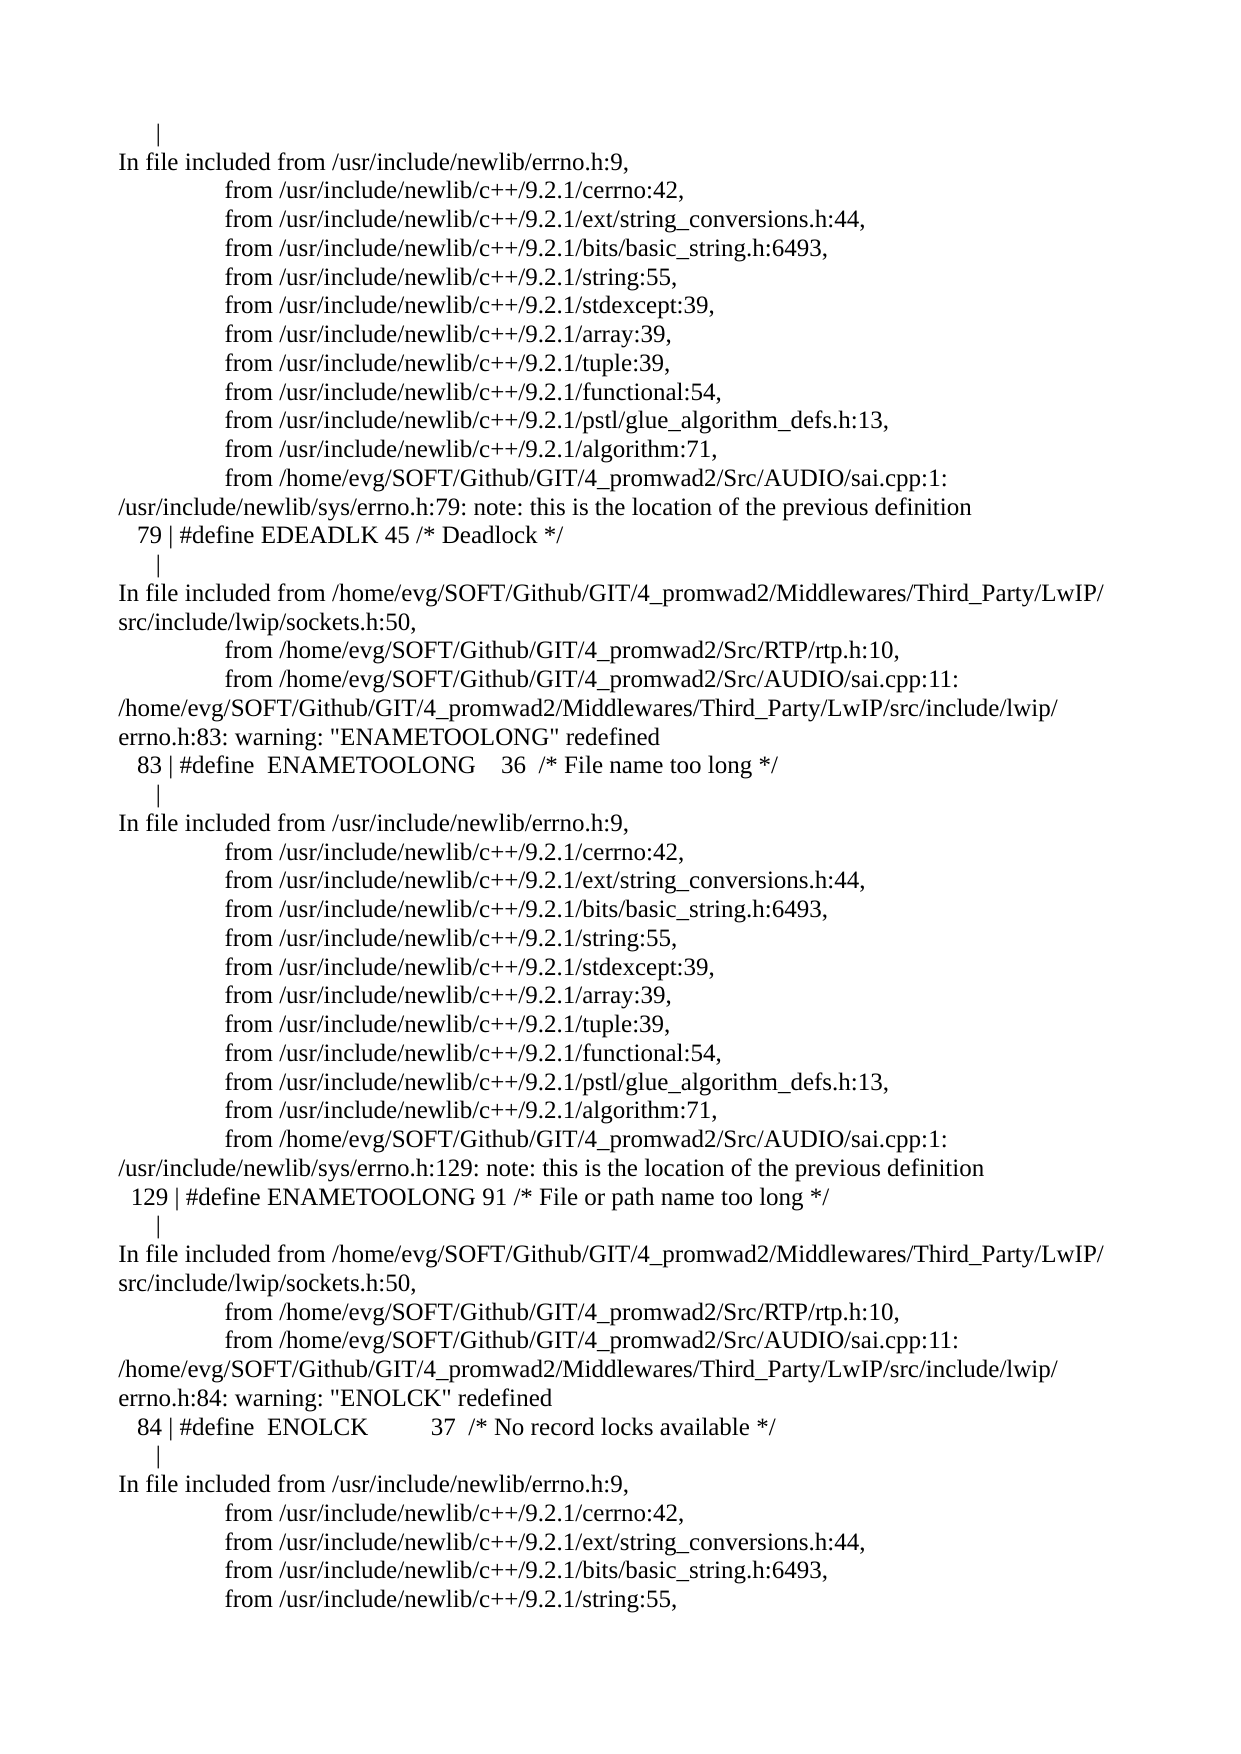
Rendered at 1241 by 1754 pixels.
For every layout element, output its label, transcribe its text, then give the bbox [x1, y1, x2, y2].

text from /usr/include/newlib/c++/9.2.1/string:55, [118, 1584, 1122, 1613]
text In file included from /usr/include/newlib/errno.h:9, [118, 147, 1122, 176]
text from /usr/include/newlib/c++/9.2.1/algorithm:71, [118, 1096, 1122, 1124]
text from /usr/include/newlib/c++/9.2.1/ext/string_conversions.h:44, [118, 866, 1122, 894]
text In file included from /home/evg/SOFT/Github/GIT/4_promwad2/Middlewares/Third_Party/LwIP/src/include/lwip/sockets.h:50, [118, 1239, 1122, 1297]
text from /usr/include/newlib/c++/9.2.1/ext/string_conversions.h:44, [118, 204, 1122, 233]
text from /usr/include/newlib/c++/9.2.1/bits/basic_string.h:6493, [118, 233, 1122, 262]
text from /usr/include/newlib/c++/9.2.1/string:55, [118, 923, 1122, 952]
text | [118, 549, 1122, 578]
text from /usr/include/newlib/c++/9.2.1/bits/basic_string.h:6493, [118, 1556, 1122, 1584]
text from /usr/include/newlib/c++/9.2.1/array:39, [118, 319, 1122, 348]
text from /home/evg/SOFT/Github/GIT/4_promwad2/Src/RTP/rtp.h:10, [118, 1297, 1122, 1326]
text from /usr/include/newlib/c++/9.2.1/pstl/glue_algorithm_defs.h:13, [118, 1067, 1122, 1096]
text from /home/evg/SOFT/Github/GIT/4_promwad2/Src/RTP/rtp.h:10, [118, 636, 1122, 664]
text 79 | #define EDEADLK 45 /* Deadlock */ [118, 521, 1122, 549]
text from /home/evg/SOFT/Github/GIT/4_promwad2/Src/AUDIO/sai.cpp:1: [118, 463, 1122, 492]
text from /usr/include/newlib/c++/9.2.1/bits/basic_string.h:6493, [118, 894, 1122, 923]
text from /usr/include/newlib/c++/9.2.1/cerrno:42, [118, 176, 1122, 204]
text In file included from /usr/include/newlib/errno.h:9, [118, 808, 1122, 837]
text from /home/evg/SOFT/Github/GIT/4_promwad2/Src/AUDIO/sai.cpp:1: [118, 1124, 1122, 1153]
text from /usr/include/newlib/c++/9.2.1/stdexcept:39, [118, 952, 1122, 981]
text /home/evg/SOFT/Github/GIT/4_promwad2/Middlewares/Third_Party/LwIP/src/include/lwip/errno.h:83: warning: "ENAMETOOLONG" redefined [118, 693, 1122, 751]
text 84 | #define ENOLCK 37 /* No record locks available */ [118, 1412, 1122, 1441]
text In file included from /usr/include/newlib/errno.h:9, [118, 1469, 1122, 1498]
text /home/evg/SOFT/Github/GIT/4_promwad2/Middlewares/Third_Party/LwIP/src/include/lwip/errno.h:84: warning: "ENOLCK" redefined [118, 1354, 1122, 1412]
text | [118, 1211, 1122, 1239]
text | [118, 118, 1122, 147]
text from /usr/include/newlib/c++/9.2.1/tuple:39, [118, 348, 1122, 377]
text from /usr/include/newlib/c++/9.2.1/stdexcept:39, [118, 291, 1122, 319]
text from /usr/include/newlib/c++/9.2.1/pstl/glue_algorithm_defs.h:13, [118, 406, 1122, 434]
text from /usr/include/newlib/c++/9.2.1/tuple:39, [118, 1009, 1122, 1038]
text from /usr/include/newlib/c++/9.2.1/cerrno:42, [118, 837, 1122, 866]
text from /usr/include/newlib/c++/9.2.1/functional:54, [118, 377, 1122, 406]
text from /usr/include/newlib/c++/9.2.1/string:55, [118, 262, 1122, 291]
text from /home/evg/SOFT/Github/GIT/4_promwad2/Src/AUDIO/sai.cpp:11: [118, 664, 1122, 693]
text | [118, 779, 1122, 808]
text from /usr/include/newlib/c++/9.2.1/ext/string_conversions.h:44, [118, 1527, 1122, 1556]
text | [118, 1441, 1122, 1469]
text 83 | #define ENAMETOOLONG 36 /* File name too long */ [118, 751, 1122, 779]
text from /usr/include/newlib/c++/9.2.1/cerrno:42, [118, 1498, 1122, 1527]
text from /usr/include/newlib/c++/9.2.1/algorithm:71, [118, 434, 1122, 463]
text from /usr/include/newlib/c++/9.2.1/functional:54, [118, 1038, 1122, 1067]
text In file included from /home/evg/SOFT/Github/GIT/4_promwad2/Middlewares/Third_Party/LwIP/src/include/lwip/sockets.h:50, [118, 578, 1122, 636]
text /usr/include/newlib/sys/errno.h:79: note: this is the location of the previous definition [118, 492, 1122, 521]
text /usr/include/newlib/sys/errno.h:129: note: this is the location of the previous definition [118, 1153, 1122, 1182]
text 129 | #define ENAMETOOLONG 91 /* File or path name too long */ [118, 1182, 1122, 1211]
text from /home/evg/SOFT/Github/GIT/4_promwad2/Src/AUDIO/sai.cpp:11: [118, 1326, 1122, 1354]
text from /usr/include/newlib/c++/9.2.1/array:39, [118, 981, 1122, 1009]
